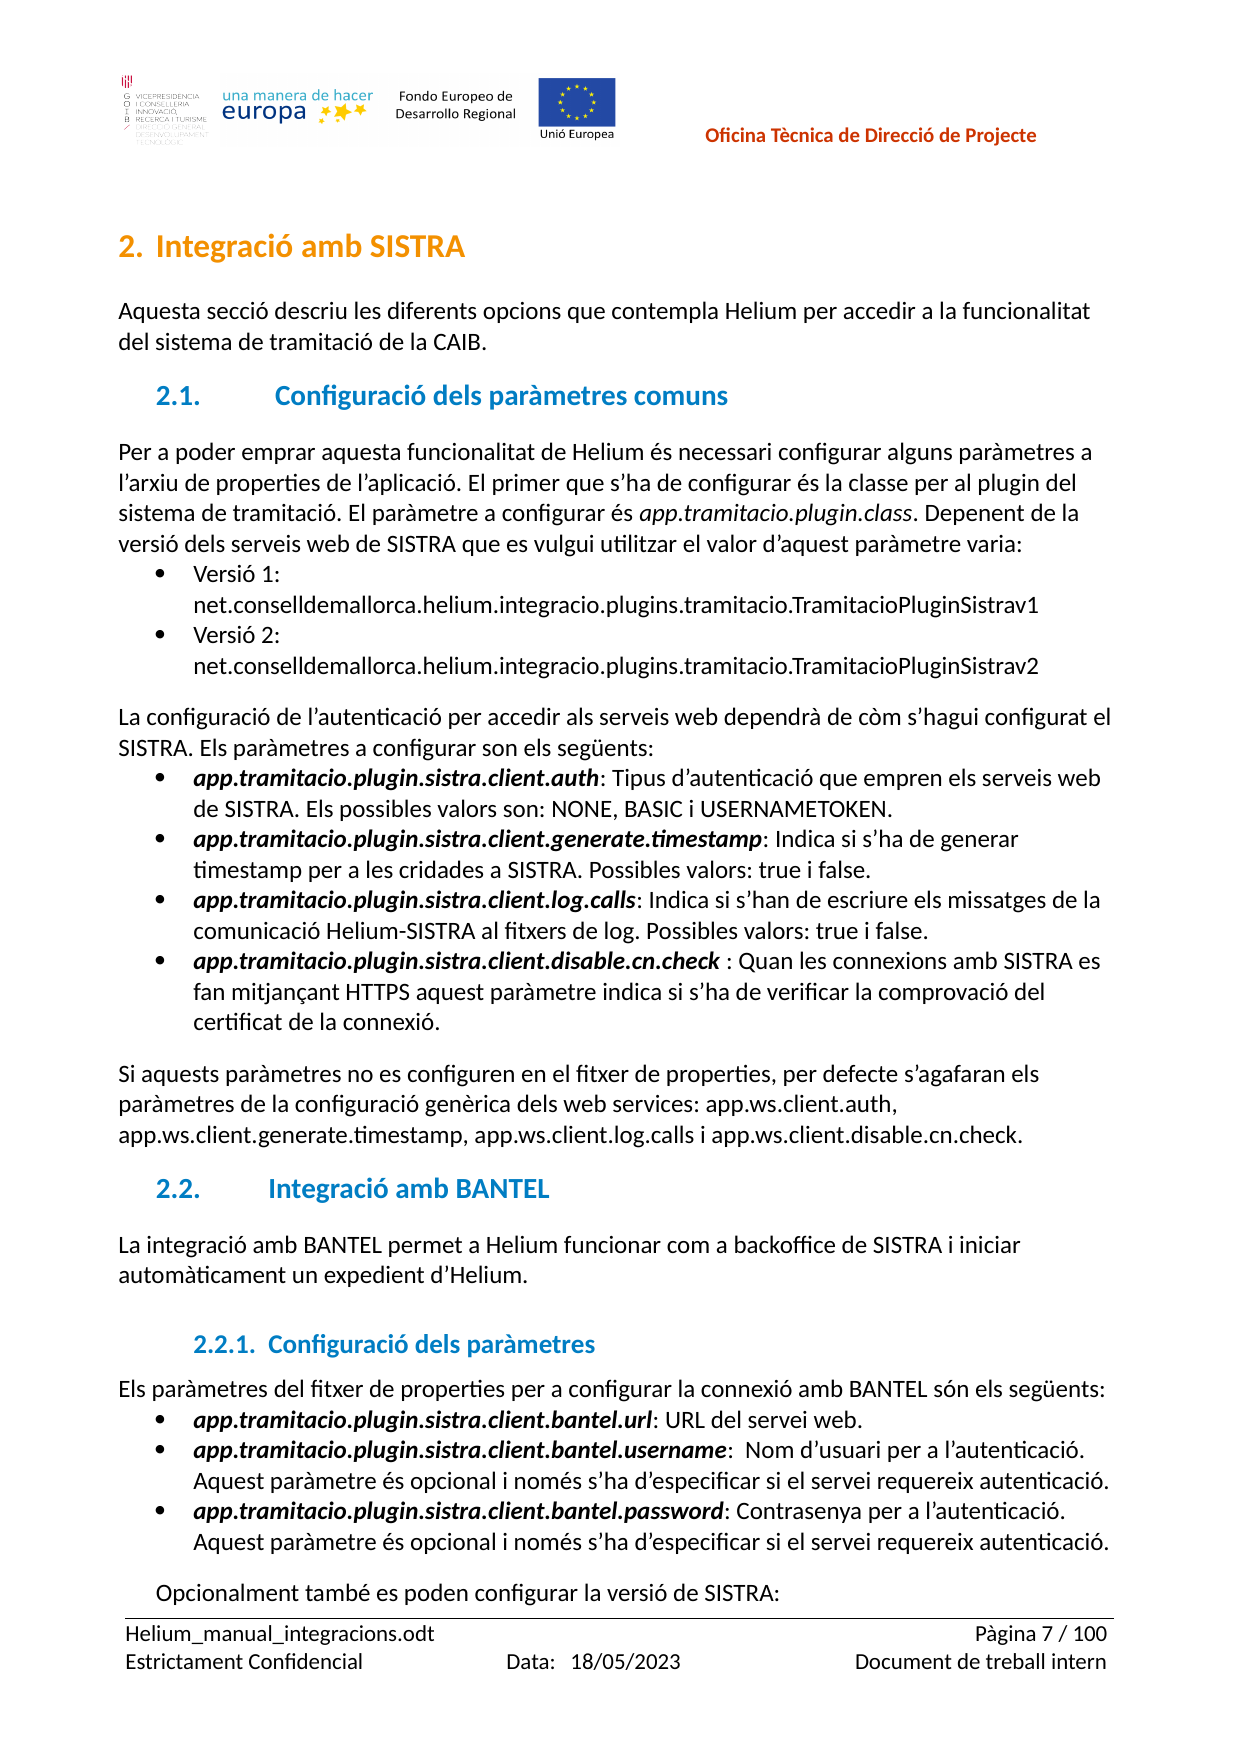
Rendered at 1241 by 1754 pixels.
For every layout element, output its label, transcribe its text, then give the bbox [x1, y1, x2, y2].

list Versió 1: net.conselldemallorca.helium.integracio.plugins.tramitacio.TramitacioPluginSistrav1 [156, 558, 1122, 619]
text La configuració de l’autenticació per accedir als serveis web dependrà de còm s’hagui configurat el SISTRA. Els paràmetres a configurar son els següents: [118, 701, 1122, 762]
list app.tramitacio.plugin.sistra.client.bantel.password: Contrasenya per a l’autenticació. Aquest paràmetre és opcional i només s’ha d’especificar si el servei requereix autenticació. [156, 1495, 1122, 1556]
text Els paràmetres del fitxer de properties per a configurar la connexió amb BANTEL són els següents: [118, 1373, 1122, 1404]
list app.tramitacio.plugin.sistra.client.bantel.username: Nom d’usuari per a l’autenticació. Aquest paràmetre és opcional i només s’ha d’especificar si el servei requereix autenticació. [156, 1434, 1122, 1495]
text Opcionalment també es poden configurar la versió de SISTRA: [156, 1577, 1122, 1608]
subtitle Integració amb SISTRA [118, 225, 1122, 266]
picture [219, 73, 621, 147]
list app.tramitacio.plugin.sistra.client.disable.cn.check : Quan les connexions amb SISTRA es fan mitjançant HTTPS aquest paràmetre indica si s’ha de verificar la comprovació del certificat de la connexió. [156, 945, 1122, 1037]
text La integració amb BANTEL permet a Helium funcionar com a backoffice de SISTRA i iniciar automàticament un expedient d’Helium. [118, 1229, 1122, 1290]
subtitle Integració amb BANTEL [156, 1170, 1122, 1206]
subtitle Configuració dels paràmetres comuns [156, 377, 1122, 412]
list app.tramitacio.plugin.sistra.client.log.calls: Indica si s’han de escriure els missatges de la comunicació Helium-SISTRA al fitxers de log. Possibles valors: true i false. [156, 884, 1122, 945]
text Per a poder emprar aquesta funcionalitat de Helium és necessari configurar alguns paràmetres a l’arxiu de properties de l’aplicació. El primer que s’ha de configurar és la classe per al plugin del sistema de tramitació. El paràmetre a configurar és app.tramitacio.plugin.class. Depenent de la versió dels serveis web de SISTRA que es vulgui utilitzar el valor d’aquest paràmetre varia: [118, 436, 1122, 558]
text Si aquests paràmetres no es configuren en el fitxer de properties, per defecte s’agafaran els paràmetres de la configuració genèrica dels web services: app.ws.client.auth, app.ws.client.generate.timestamp, app.ws.client.log.calls i app.ws.client.disable.cn.check. [118, 1058, 1122, 1149]
text Aquesta secció descriu les diferents opcions que contempla Helium per accedir a la funcionalitat del sistema de tramitació de la CAIB. [118, 295, 1122, 356]
list app.tramitacio.plugin.sistra.client.bantel.url: URL del servei web. [156, 1404, 1122, 1434]
list app.tramitacio.plugin.sistra.client.generate.timestamp: Indica si s’ha de generar timestamp per a les cridades a SISTRA. Possibles valors: true i false. [156, 823, 1122, 884]
list Versió 2: net.conselldemallorca.helium.integracio.plugins.tramitacio.TramitacioPluginSistrav2 [156, 619, 1122, 680]
picture [118, 73, 213, 147]
list app.tramitacio.plugin.sistra.client.auth: Tipus d’autenticació que empren els serveis web de SISTRA. Els possibles valors son: NONE, BASIC i USERNAMETOKEN. [156, 762, 1122, 823]
subtitle Configuració dels paràmetres [193, 1328, 1122, 1361]
